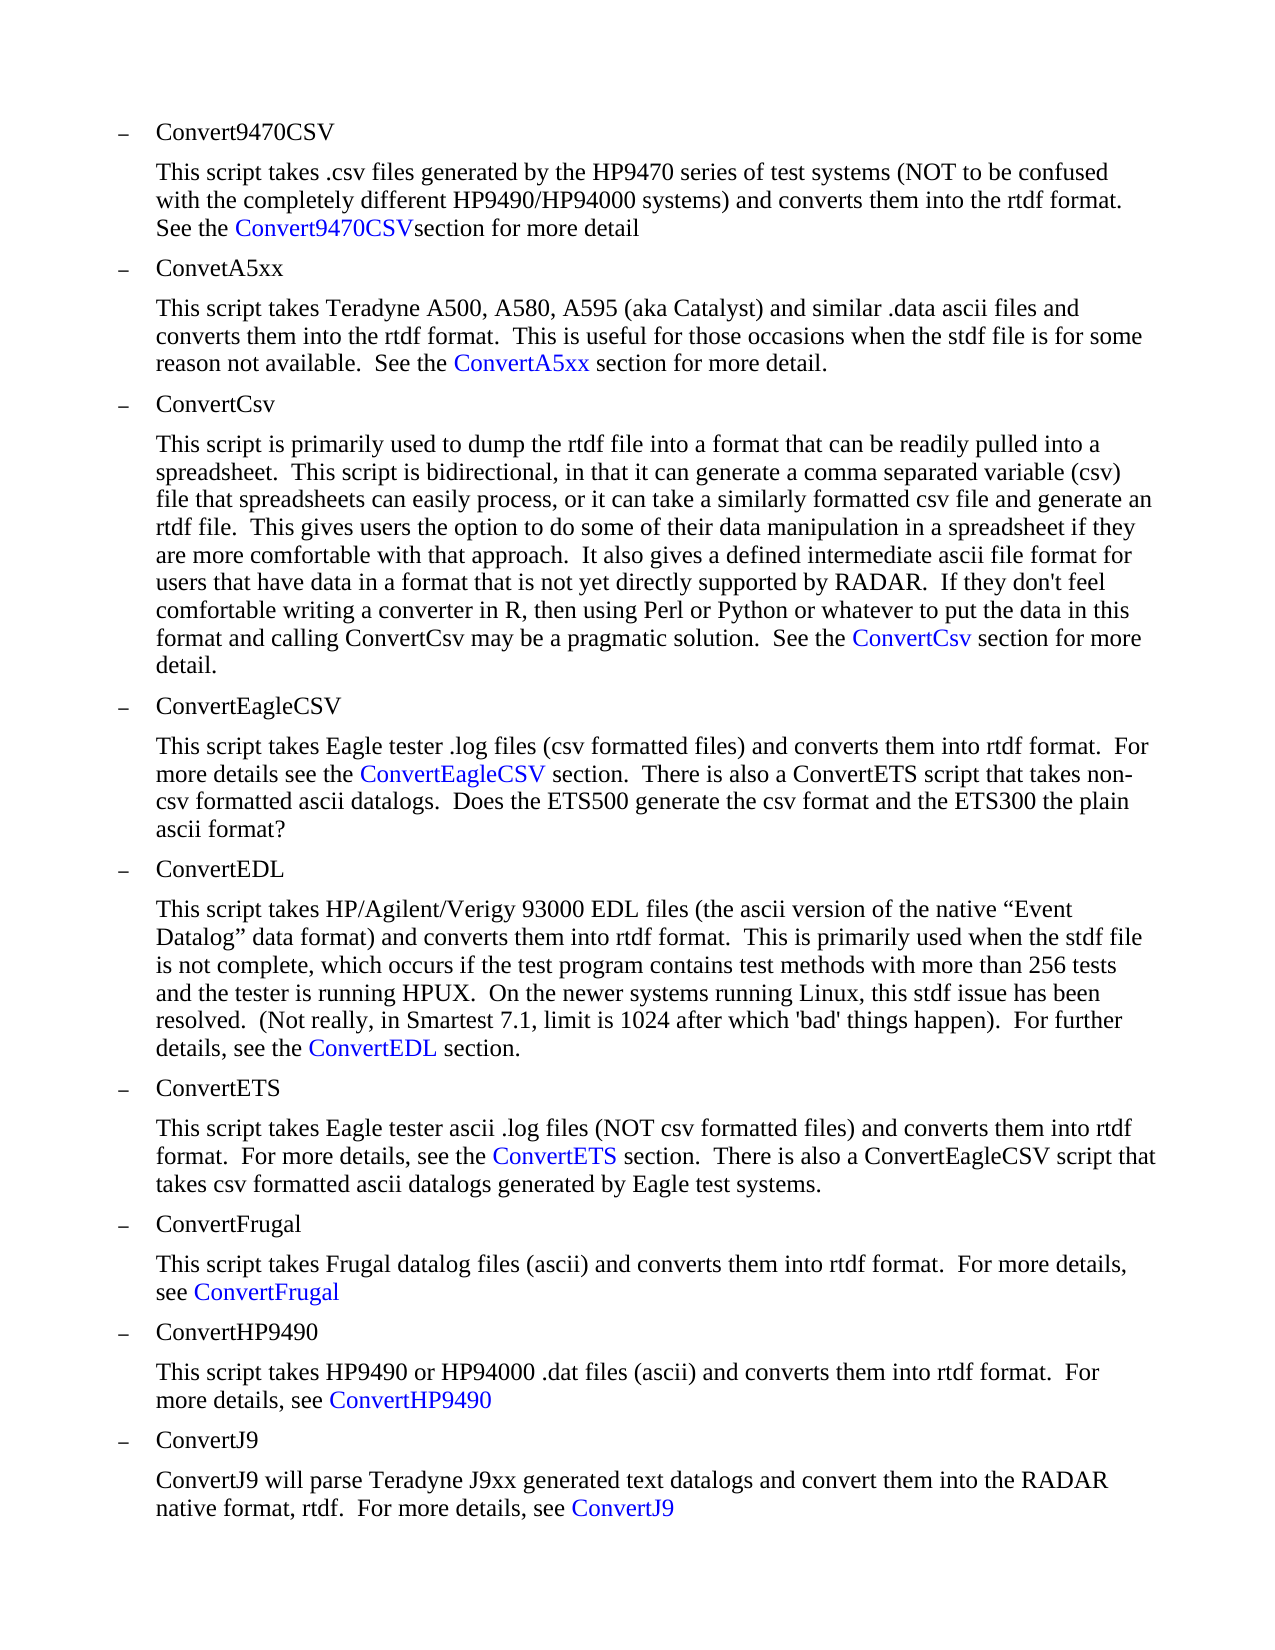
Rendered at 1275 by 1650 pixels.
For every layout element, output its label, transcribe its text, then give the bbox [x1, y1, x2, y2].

list ConvertCsv [118, 390, 1157, 417]
list ConvertETS [118, 1074, 1157, 1102]
list This script takes HP/Agilent/Verigy 93000 EDL files (the ascii version of the native “Event Datalog” data format) and converts them into rtdf format. This is primarily used when the stdf file is not complete, which occurs if the test program contains test methods with more than 256 tests and the tester is running HPUX. On the newer systems running Linux, this stdf issue has been resolved. (Not really, in Smartest 7.1, limit is 1024 after which 'bad' things happen). For further details, see the ConvertEDL section. [118, 896, 1157, 1062]
list This script is primarily used to dump the rtdf file into a format that can be readily pulled into a spreadsheet. This script is bidirectional, in that it can generate a comma separated variable (csv) file that spreadsheets can easily process, or it can take a similarly formatted csv file and generate an rtdf file. This gives users the option to do some of their data manipulation in a spreadsheet if they are more comfortable with that approach. It also gives a defined intermediate ascii file format for users that have data in a format that is not yet directly supported by RADAR. If they don't feel comfortable writing a converter in R, then using Perl or Python or whatever to put the data in this format and calling ConvertCsv may be a pragmatic solution. See the ConvertCsv section for more detail. [118, 430, 1157, 679]
list ConvertEDL [118, 855, 1157, 883]
list ConvertJ9 will parse Teradyne J9xx generated text datalogs and convert them into the RADAR native format, rtdf. For more details, see ConvertJ9 [118, 1467, 1157, 1522]
list ConvertFrugal [118, 1210, 1157, 1238]
list ConvetA5xx [118, 254, 1157, 282]
list This script takes Frugal datalog files (ascii) and converts them into rtdf format. For more details, see ConvertFrugal [118, 1250, 1157, 1306]
list This script takes Teradyne A500, A580, A595 (aka Catalyst) and similar .data ascii files and converts them into the rtdf format. This is useful for those occasions when the stdf file is for some reason not available. See the ConvertA5xx section for more detail. [118, 294, 1157, 377]
list Convert9470CSV [118, 118, 1157, 146]
list This script takes HP9490 or HP94000 .dat files (ascii) and converts them into rtdf format. For more details, see ConvertHP9490 [118, 1358, 1157, 1414]
list ConvertJ9 [118, 1426, 1157, 1454]
list This script takes Eagle tester .log files (csv formatted files) and converts them into rtdf format. For more details see the ConvertEagleCSV section. There is also a ConvertETS script that takes non-csv formatted ascii datalogs. Does the ETS500 generate the csv format and the ETS300 the plain ascii format? [118, 732, 1157, 843]
list This script takes Eagle tester ascii .log files (NOT csv formatted files) and converts them into rtdf format. For more details, see the ConvertETS section. There is also a ConvertEagleCSV script that takes csv formatted ascii datalogs generated by Eagle test systems. [118, 1114, 1157, 1198]
list ConvertHP9490 [118, 1318, 1157, 1346]
list ConvertEagleCSV [118, 692, 1157, 719]
list This script takes .csv files generated by the HP9470 series of test systems (NOT to be confused with the completely different HP9490/HP94000 systems) and converts them into the rtdf format. See the Convert9470CSVsection for more detail [118, 158, 1157, 241]
